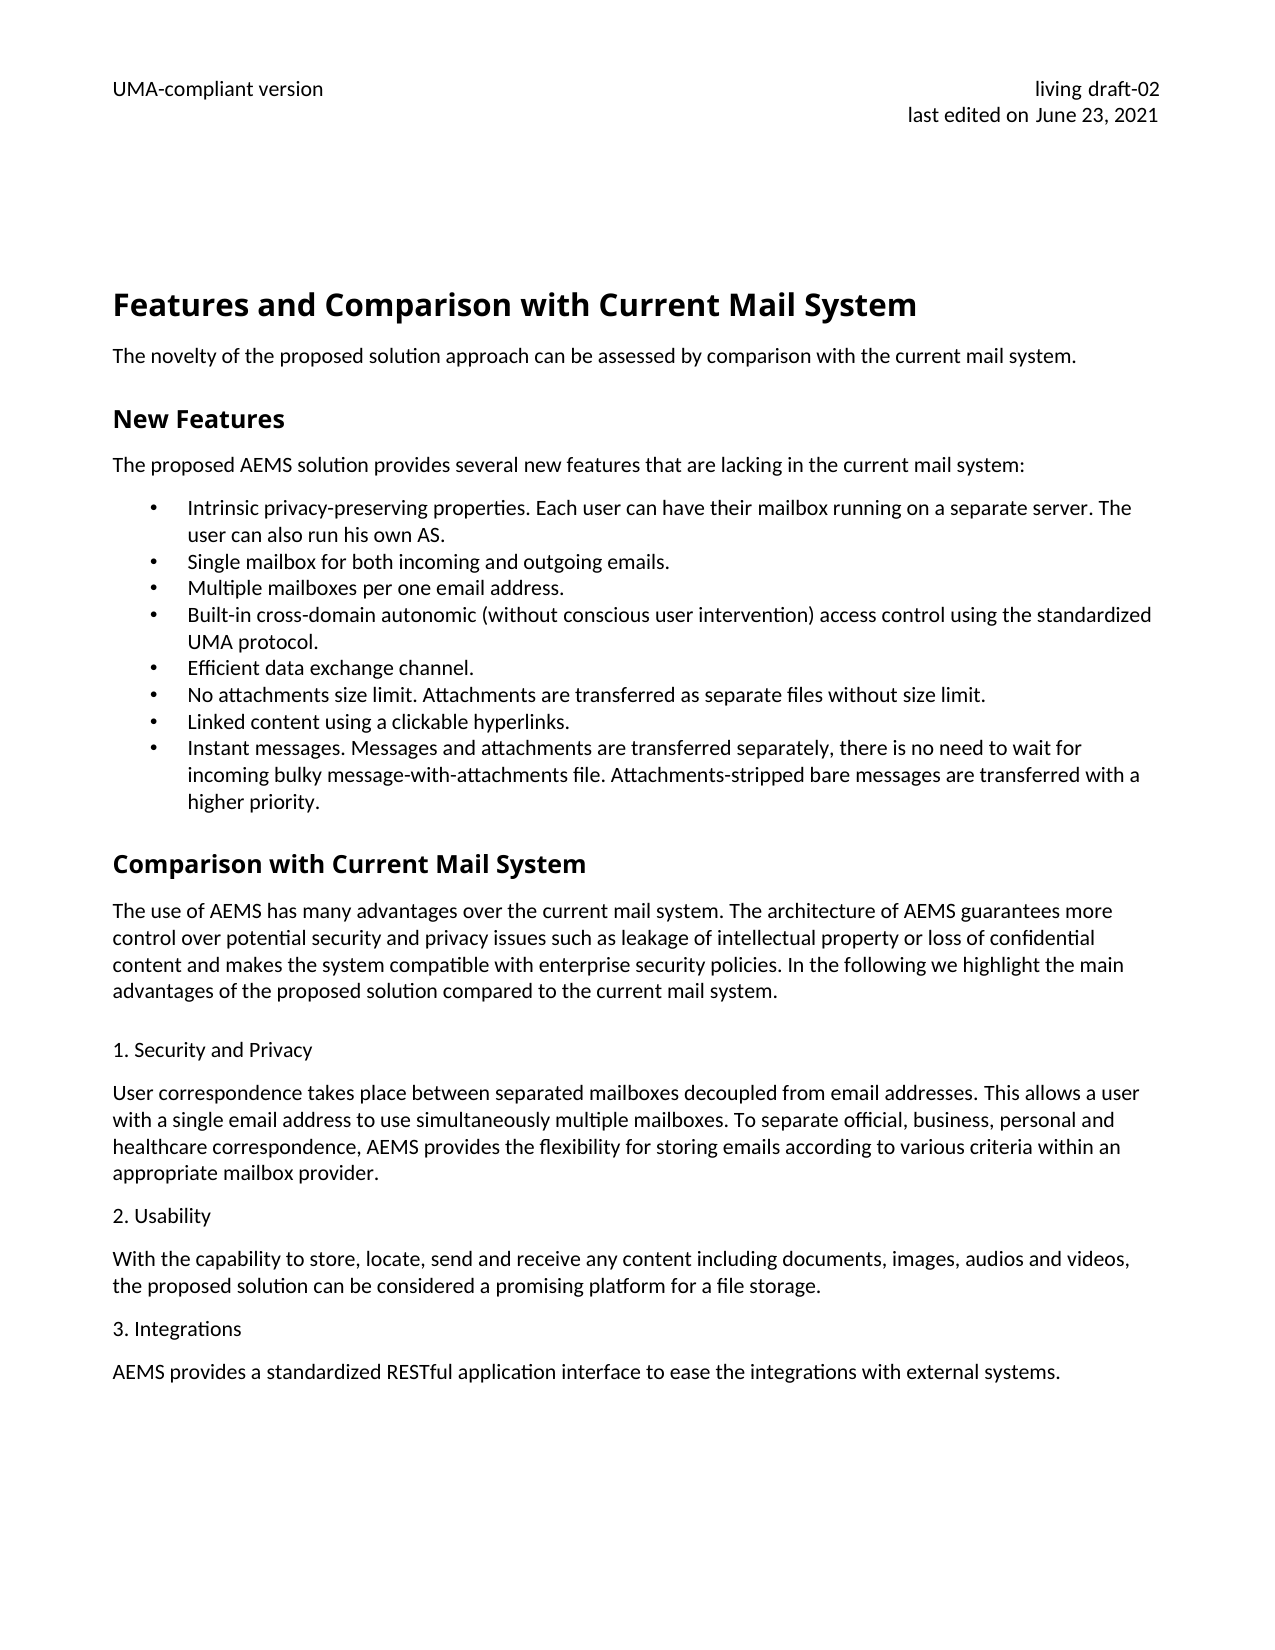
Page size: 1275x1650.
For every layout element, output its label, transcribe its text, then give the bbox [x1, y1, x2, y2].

list Linked content using a clickable hyperlinks. [150, 708, 1162, 734]
text With the capability to store, locate, send and receive any content including documents, images, audios and videos, the proposed solution can be considered a promising platform for a file storage. [112, 1245, 1162, 1299]
list Intrinsic privacy-preserving properties. Each user can have their mailbox running on a separate server. The user can also run his own AS. [150, 494, 1162, 548]
text User correspondence takes place between separated mailboxes decoupled from email addresses. This allows a user with a single email address to use simultaneously multiple mailboxes. To separate official, business, personal and healthcare correspondence, AEMS provides the flexibility for storing emails according to various criteria within an appropriate mailbox provider. [112, 1079, 1162, 1186]
list No attachments size limit. Attachments are transferred as separate files without size limit. [150, 681, 1162, 708]
text Comparison with Current Mail System [112, 847, 1162, 881]
list Built-in cross-domain autonomic (without conscious user intervention) access control using the standardized UMA protocol. [150, 601, 1162, 654]
list Instant messages. Messages and attachments are transferred separately, there is no need to wait for incoming bulky message-with-attachments file. Attachments-stripped bare messages are transferred with a higher priority. [150, 734, 1162, 814]
list Efficient data exchange channel. [150, 654, 1162, 681]
text Features and Comparison with Current Mail System [112, 283, 1162, 326]
text The novelty of the proposed solution approach can be assessed by comparison with the current mail system. [112, 342, 1162, 369]
text AEMS provides a standardized RESTful application interface to ease the integrations with external systems. [112, 1358, 1162, 1384]
text New Features [112, 401, 1162, 435]
text The use of AEMS has many advantages over the current mail system. The architecture of AEMS guarantees more control over potential security and privacy issues such as leakage of intellectual property or loss of confidential content and makes the system compatible with enterprise security policies. In the following we highlight the main advantages of the proposed solution compared to the current mail system. [112, 897, 1162, 1004]
text 2. Usability [112, 1202, 1162, 1229]
list Multiple mailboxes per one email address. [150, 574, 1162, 601]
text 3. Integrations [112, 1315, 1162, 1342]
text The proposed AEMS solution provides several new features that are lacking in the current mail system: [112, 452, 1162, 478]
list Single mailbox for both incoming and outgoing emails. [150, 548, 1162, 574]
text 1. Security and Privacy [112, 1037, 1162, 1063]
